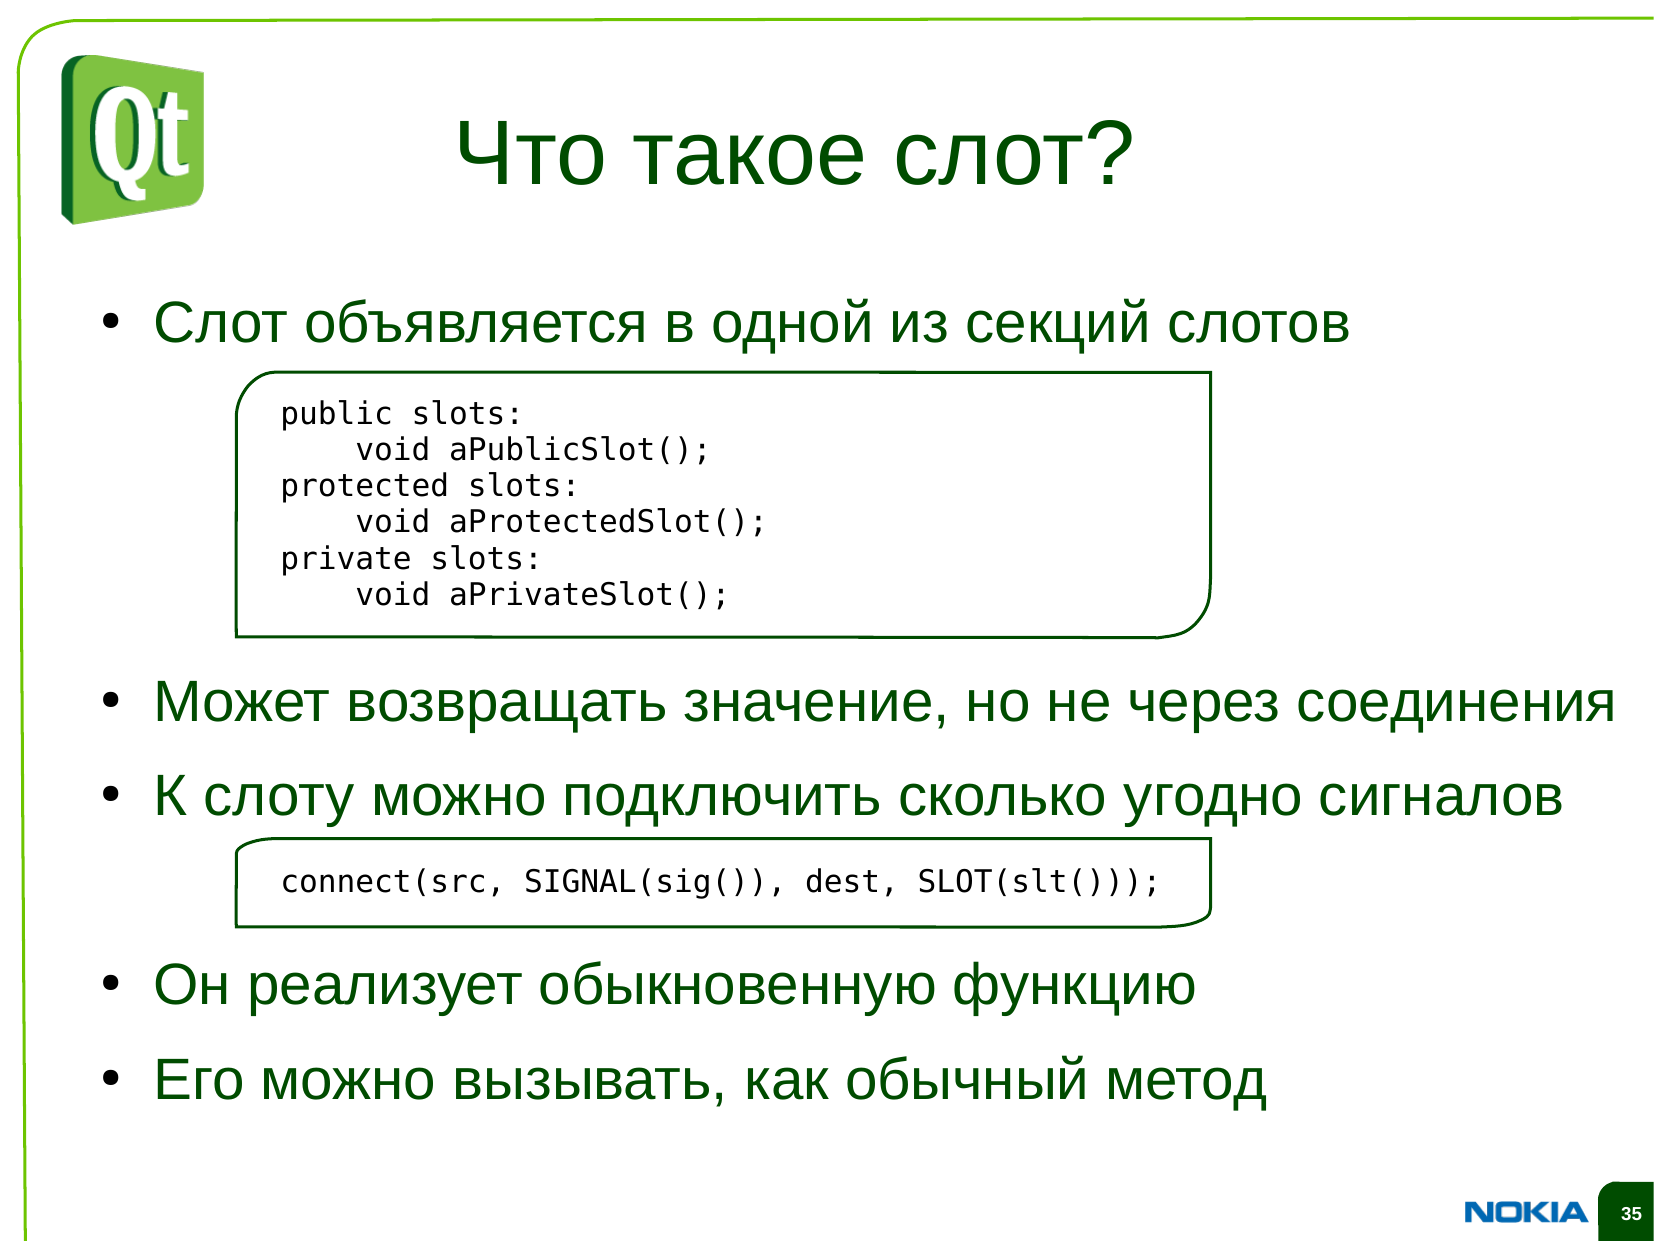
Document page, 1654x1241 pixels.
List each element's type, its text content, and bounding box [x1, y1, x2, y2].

picture [61, 55, 204, 225]
text_box connect(src, SIGNAL(sig()), dest, SLOT(slt())); [265, 856, 1177, 908]
text_box public slots: void aPublicSlot(); protected slots: void aProtectedSlot(); private slots: void aPrivateSlot(); [265, 387, 783, 621]
list Слот объявляется в одной из секций слотов Может возвращать значение, но не через соединения К слоту можно подключить сколько угодно сигналов Он реализует обыкновенную функцию Его можно вызывать, как обычный метод [82, 290, 1625, 1112]
title Что такое слот? [257, 49, 1333, 257]
picture [1465, 1201, 1589, 1223]
